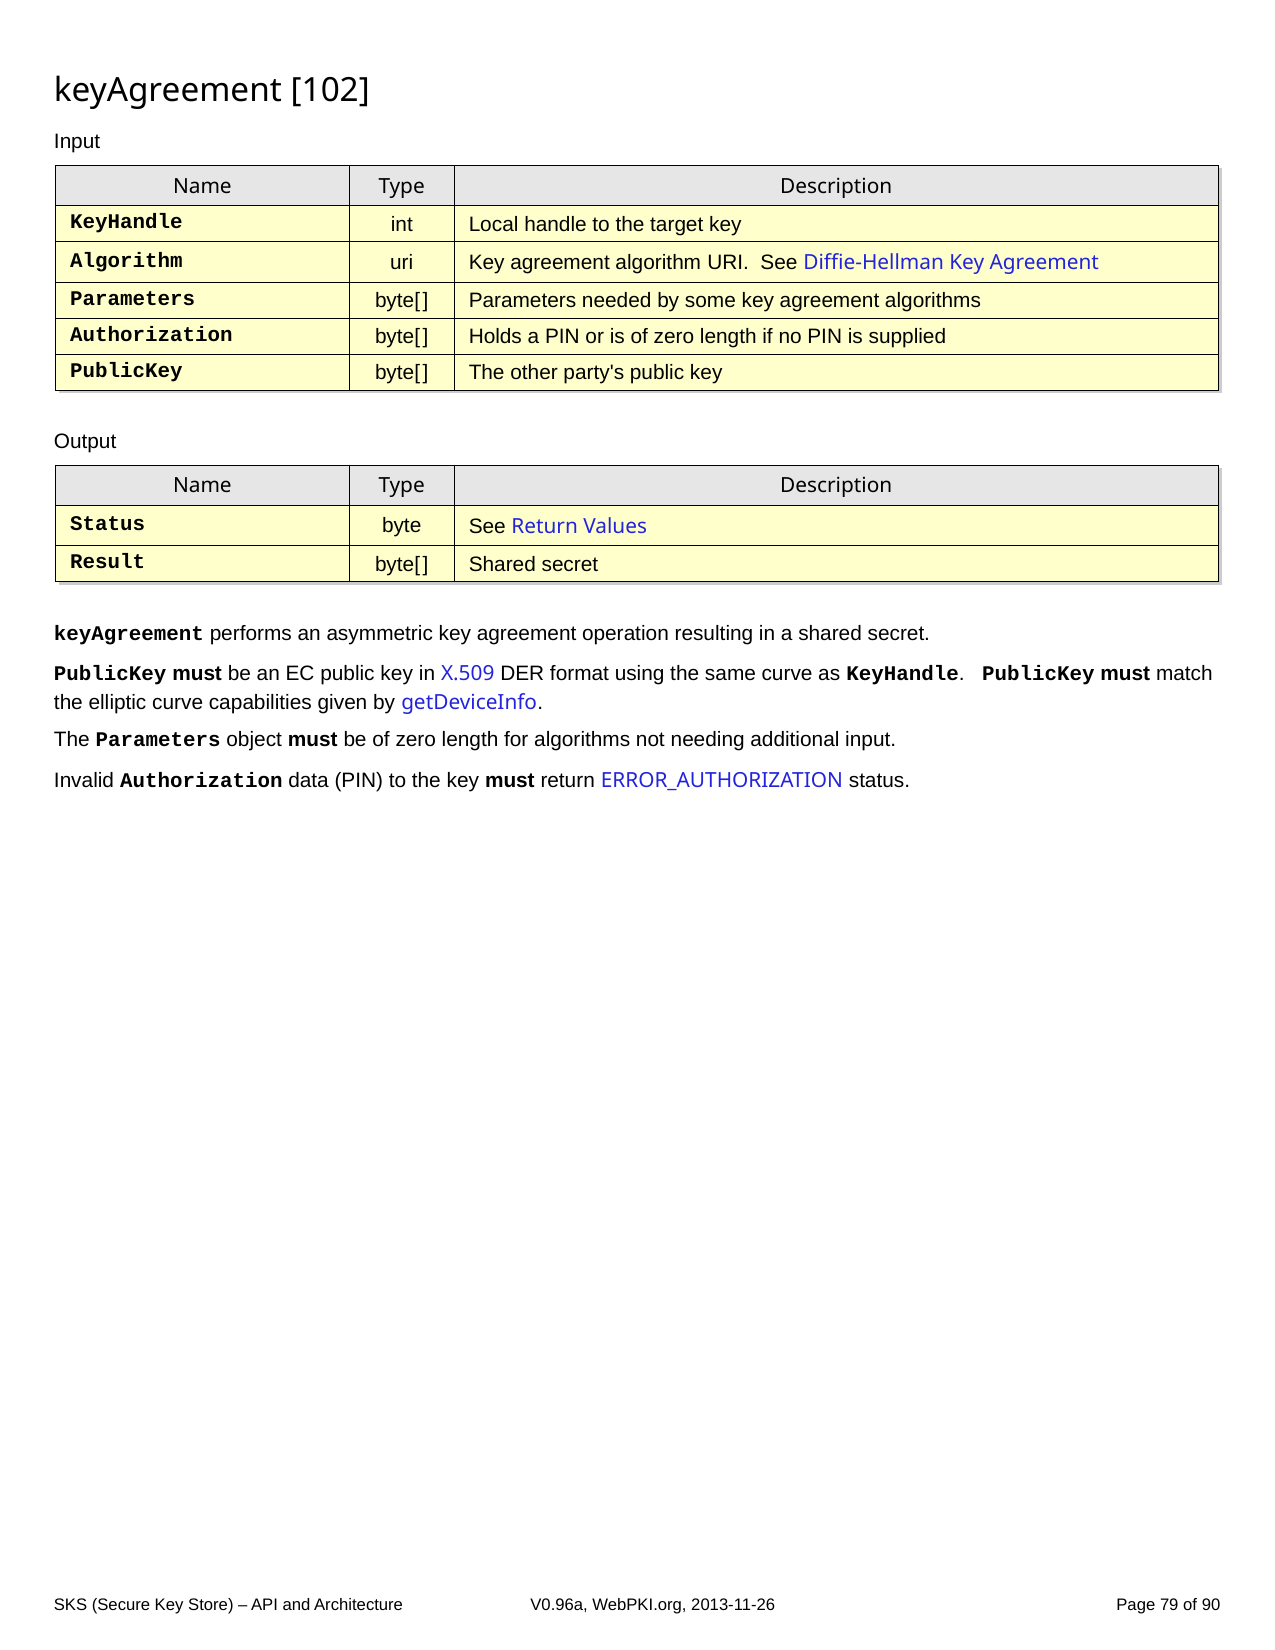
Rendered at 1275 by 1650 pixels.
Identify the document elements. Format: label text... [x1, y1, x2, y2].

table_cell byte⁮[ ] [350, 546, 454, 581]
table_header Name [56, 166, 349, 205]
text Input [54, 129, 1221, 153]
table_cell KeyHandle [56, 206, 349, 241]
table_header Name [56, 466, 349, 505]
table_cell Holds a PIN or is of zero length if no PIN is supplied [455, 319, 1218, 353]
text keyAgreement performs an asymmetric key agreement operation resulting in a shared secret. [54, 621, 1221, 647]
table_cell Authorization [56, 319, 349, 353]
table_cell uri [350, 242, 454, 282]
table_header Description [455, 166, 1218, 205]
table_cell Algorithm [56, 242, 349, 282]
table_cell Status [56, 506, 349, 545]
table_cell Local handle to the target key [455, 206, 1218, 241]
table_header Type [350, 466, 454, 505]
table_cell Key agreement algorithm URI. See Diffie-Hellman Key Agreement ‎ [455, 242, 1218, 282]
table_cell Parameters needed by some key agreement algorithms [455, 283, 1218, 318]
table_cell byte [350, 506, 454, 545]
text PublicKey must be an EC public key in X.509 DER format using the same curve as KeyHandle. PublicKey must match the elliptic curve capabilities given by getDeviceInfo. [54, 658, 1221, 715]
text Invalid Authorization data (PIN) to the key must return ERROR_AUTHORIZATION status. [54, 765, 1221, 793]
table_header Description [455, 466, 1218, 505]
table_cell int [350, 206, 454, 241]
table_header Type [350, 166, 454, 205]
table_cell byte⁮[ ] [350, 319, 454, 353]
table_cell byte⁮[ ] [350, 355, 454, 389]
table_cell byte⁮[ ] [350, 283, 454, 318]
text Output [54, 429, 1221, 453]
table_cell Shared secret [455, 546, 1218, 581]
subtitle keyAgreement [102] [54, 66, 1221, 111]
table_cell See Return Values [455, 506, 1218, 545]
table_cell The other party's public key [455, 355, 1218, 389]
table_cell PublicKey [56, 355, 349, 389]
text The Parameters object must be of zero length for algorithms not needing additional input. [54, 727, 1221, 753]
table_cell Result [56, 546, 349, 581]
table_cell Parameters [56, 283, 349, 318]
